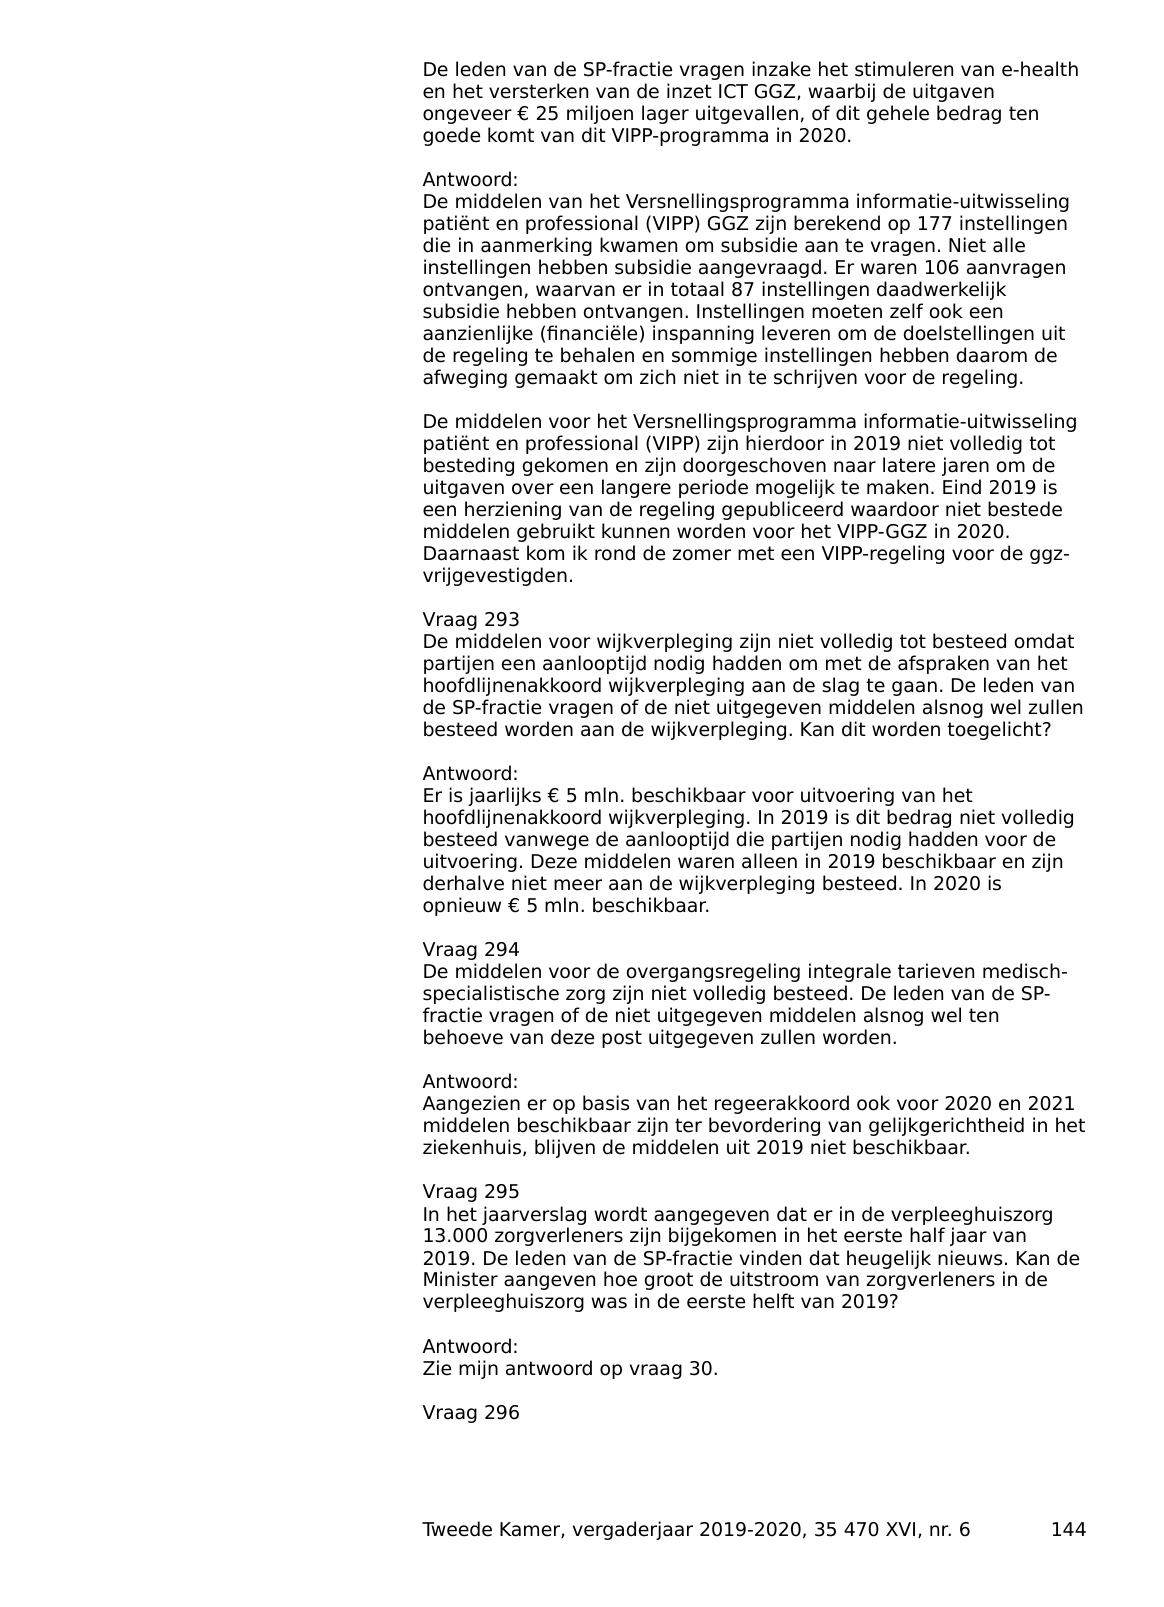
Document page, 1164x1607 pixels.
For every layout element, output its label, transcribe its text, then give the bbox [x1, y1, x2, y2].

text De middelen voor de overgangsregeling integrale tarieven medisch-specialistische zorg zijn niet volledig besteed. De leden van de SP-fractie vragen of de niet uitgegeven middelen alsnog wel ten behoeve van deze post uitgegeven zullen worden. [422, 961, 1087, 1049]
text Er is jaarlijks € 5 mln. beschikbaar voor uitvoering van het hoofdlijnenakkoord wijkverpleging. In 2019 is dit bedrag niet volledig besteed vanwege de aanlooptijd die partijen nodig hadden voor de uitvoering. Deze middelen waren alleen in 2019 beschikbaar en zijn derhalve niet meer aan de wijkverpleging besteed. In 2020 is opnieuw € 5 mln. beschikbaar. [422, 785, 1087, 917]
text Vraag 293 [422, 609, 1087, 631]
text In het jaarverslag wordt aangegeven dat er in de verpleeghuiszorg 13.000 zorgverleners zijn bijgekomen in het eerste half jaar van 2019. De leden van de SP-fractie vinden dat heugelijk nieuws. Kan de Minister aangeven hoe groot de uitstroom van zorgverleners in de verpleeghuiszorg was in de eerste helft van 2019? [422, 1203, 1087, 1313]
text Vraag 294 [422, 939, 1087, 961]
text De middelen voor het Versnellingsprogramma informatie-uitwisseling patiënt en professional (VIPP) zijn hierdoor in 2019 niet volledig tot besteding gekomen en zijn doorgeschoven naar latere jaren om de uitgaven over een langere periode mogelijk te maken. Eind 2019 is een herziening van de regeling gepubliceerd waardoor niet bestede middelen gebruikt kunnen worden voor het VIPP-GGZ in 2020. Daarnaast kom ik rond de zomer met een VIPP-regeling voor de ggz-vrijgevestigden. [422, 411, 1087, 587]
text De middelen voor wijkverpleging zijn niet volledig tot besteed omdat partijen een aanlooptijd nodig hadden om met de afspraken van het hoofdlijnenakkoord wijkverpleging aan de slag te gaan. De leden van de SP-fractie vragen of de niet uitgegeven middelen alsnog wel zullen besteed worden aan de wijkverpleging. Kan dit worden toegelicht? [422, 631, 1087, 741]
text Zie mijn antwoord op vraag 30. [422, 1357, 1087, 1379]
text Vraag 296 [422, 1402, 1087, 1424]
text Aangezien er op basis van het regeerakkoord ook voor 2020 en 2021 middelen beschikbaar zijn ter bevordering van gelijkgerichtheid in het ziekenhuis, blijven de middelen uit 2019 niet beschikbaar. [422, 1093, 1087, 1159]
text De leden van de SP-fractie vragen inzake het stimuleren van e-health en het versterken van de inzet ICT GGZ, waarbij de uitgaven ongeveer € 25 miljoen lager uitgevallen, of dit gehele bedrag ten goede komt van dit VIPP-programma in 2020. [422, 59, 1087, 147]
text Antwoord: [422, 1336, 1087, 1357]
text De middelen van het Versnellingsprogramma informatie-uitwisseling patiënt en professional (VIPP) GGZ zijn berekend op 177 instellingen die in aanmerking kwamen om subsidie aan te vragen. Niet alle instellingen hebben subsidie aangevraagd. Er waren 106 aanvragen ontvangen, waarvan er in totaal 87 instellingen daadwerkelijk subsidie hebben ontvangen. Instellingen moeten zelf ook een aanzienlijke (financiële) inspanning leveren om de doelstellingen uit de regeling te behalen en sommige instellingen hebben daarom de afweging gemaakt om zich niet in te schrijven voor de regeling. [422, 191, 1087, 389]
text Antwoord: [422, 1071, 1087, 1093]
text Antwoord: [422, 763, 1087, 785]
text Antwoord: [422, 169, 1087, 191]
text Vraag 295 [422, 1181, 1087, 1203]
